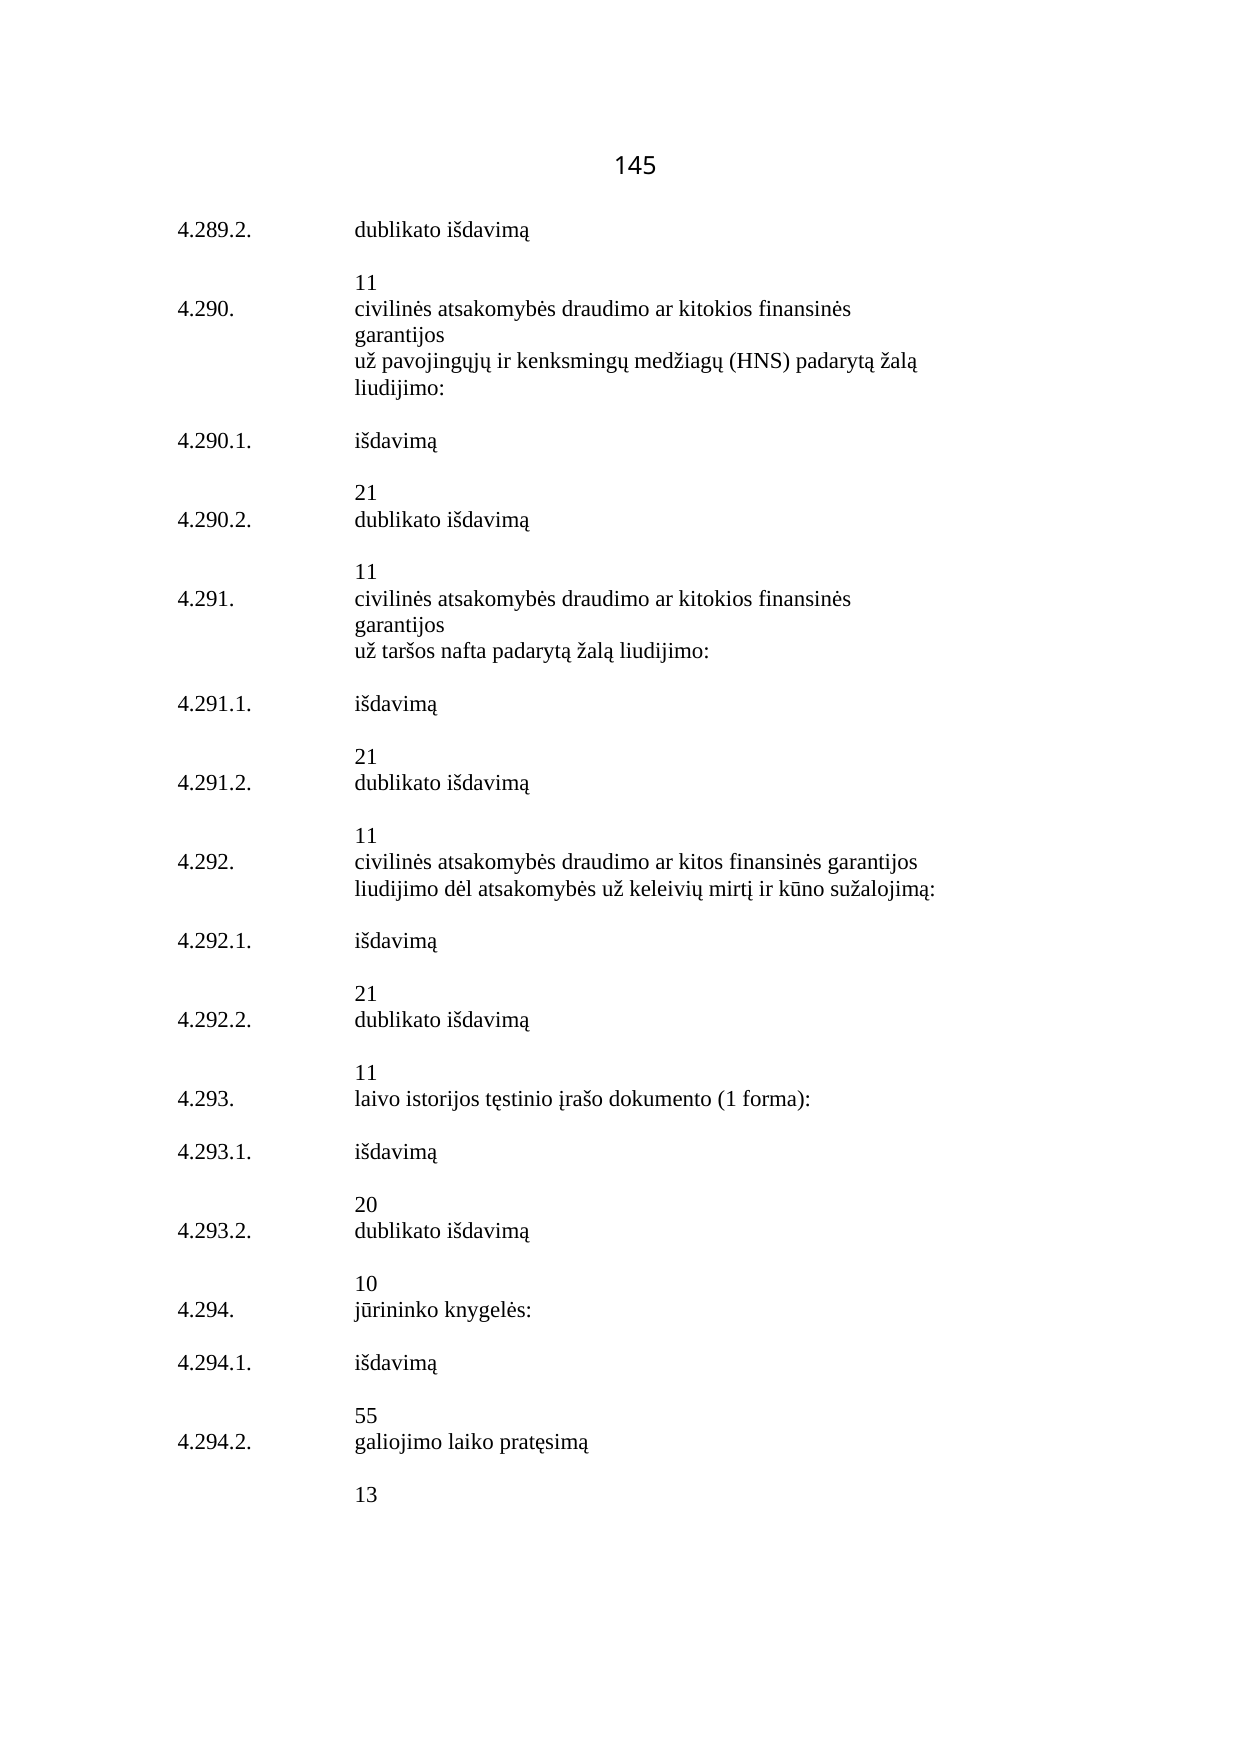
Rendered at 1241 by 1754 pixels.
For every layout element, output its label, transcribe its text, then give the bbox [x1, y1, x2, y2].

text 4.293.1. išdavimą 20 [177, 1138, 945, 1217]
text 4.291.2. dublikato išdavimą 11 [177, 769, 945, 848]
text liudijimo dėl atsakomybės už keleivių mirtį ir kūno sužalojimą: [354, 875, 945, 927]
text už taršos nafta padarytą žalą liudijimo: [354, 637, 945, 690]
text 4.292.2. dublikato išdavimą 11 [177, 1006, 945, 1086]
text 4.294.2. galiojimo laiko pratęsimą 13 [177, 1428, 945, 1507]
text 4.291. civilinės atsakomybės draudimo ar kitokios finansinės garantijos [177, 585, 945, 637]
text 4.294.1. išdavimą 55 [177, 1349, 945, 1428]
text 4.289.2. dublikato išdavimą 11 [177, 216, 945, 295]
text 4.290.2. dublikato išdavimą 11 [177, 506, 945, 585]
text už pavojingųjų ir kenksmingų medžiagų (HNS) padarytą žalą [354, 348, 945, 374]
text 4.291.1. išdavimą 21 [177, 690, 945, 769]
text 4.292.1. išdavimą 21 [177, 927, 945, 1006]
text 4.294. jūrininko knygelės: [177, 1296, 945, 1349]
text 4.290. civilinės atsakomybės draudimo ar kitokios finansinės garantijos [177, 295, 945, 348]
text 4.290.1. išdavimą 21 [177, 427, 945, 506]
text 4.293.2. dublikato išdavimą 10 [177, 1217, 945, 1296]
text 4.293. laivo istorijos tęstinio įrašo dokumento (1 forma): [177, 1086, 945, 1138]
text liudijimo: [354, 374, 945, 427]
text 4.292. civilinės atsakomybės draudimo ar kitos finansinės garantijos [177, 848, 945, 875]
